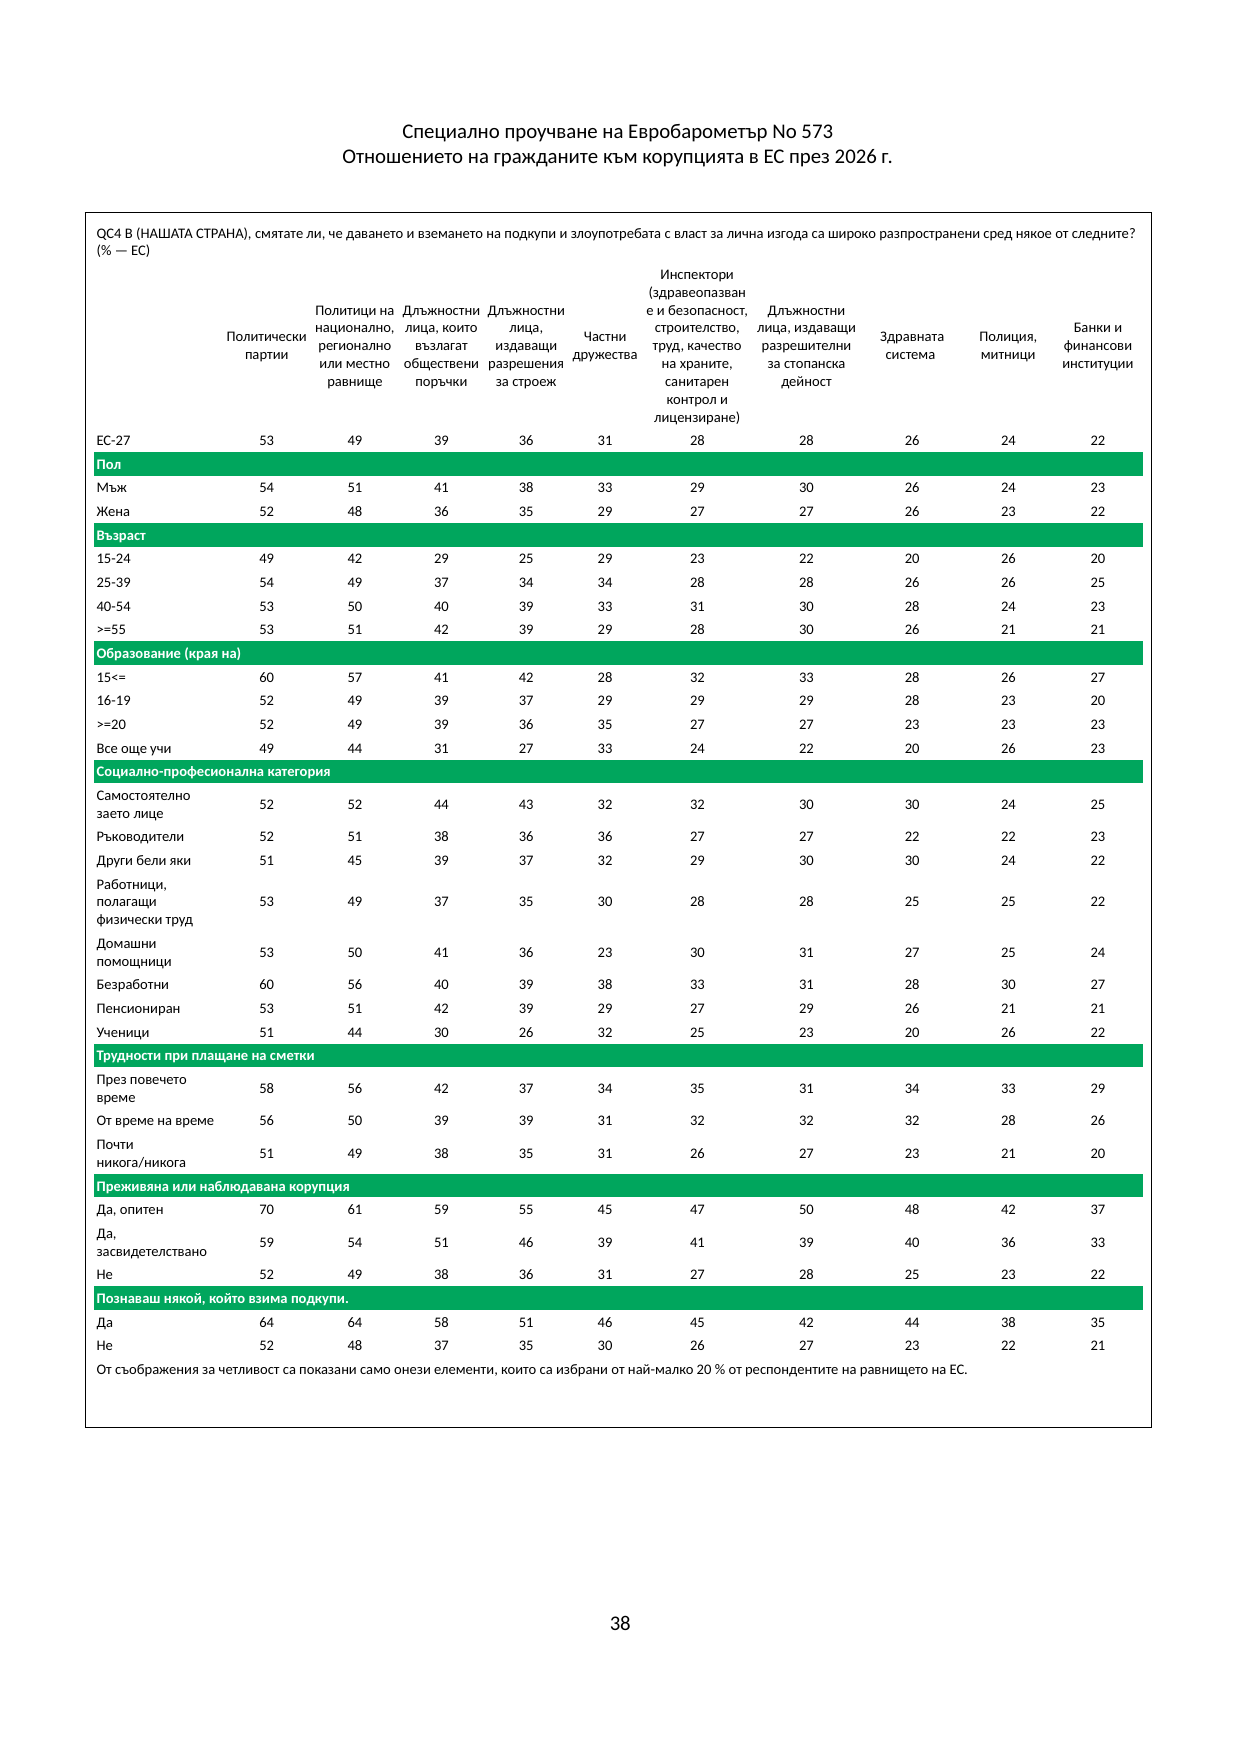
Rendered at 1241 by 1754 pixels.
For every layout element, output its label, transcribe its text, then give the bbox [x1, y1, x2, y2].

table_cell 24 [964, 848, 1053, 872]
table_cell 48 [311, 1334, 398, 1357]
table_cell Здравната система [860, 263, 963, 428]
table_cell 40 [399, 594, 484, 618]
table_cell 39 [399, 1109, 484, 1132]
table_cell 23 [964, 500, 1053, 523]
table_cell 22 [1053, 1020, 1143, 1044]
table_cell 29 [568, 618, 642, 641]
table_cell 20 [860, 1020, 963, 1044]
table_cell 44 [311, 1020, 398, 1044]
table_cell 27 [1053, 973, 1143, 996]
table_cell 38 [484, 476, 568, 499]
table_cell 29 [1053, 1067, 1143, 1109]
table_cell 37 [1053, 1198, 1143, 1221]
table_cell 34 [568, 1067, 642, 1109]
table_cell 51 [311, 618, 398, 641]
table_cell 22 [1053, 872, 1143, 931]
table_cell 34 [860, 1067, 963, 1109]
table_cell 56 [311, 973, 398, 996]
table_cell 21 [1053, 996, 1143, 1020]
table_cell 42 [964, 1198, 1053, 1221]
table_cell 53 [222, 872, 311, 931]
table_cell 48 [860, 1198, 963, 1221]
table_cell 29 [642, 848, 752, 872]
table_cell 43 [484, 783, 568, 825]
table_cell 42 [752, 1310, 860, 1333]
table_cell 40-54 [94, 594, 222, 618]
table_cell 40 [399, 973, 484, 996]
table_cell 58 [399, 1310, 484, 1333]
table_cell 21 [1053, 618, 1143, 641]
table_cell 51 [311, 996, 398, 1020]
table_cell 23 [752, 1020, 860, 1044]
table_cell 36 [399, 500, 484, 523]
table_cell 30 [860, 783, 963, 825]
table_cell 54 [222, 476, 311, 499]
table_cell Да, засвидетелствано [94, 1221, 222, 1263]
table_cell 28 [860, 594, 963, 618]
table_cell 31 [568, 429, 642, 452]
table_cell 37 [484, 1067, 568, 1109]
table_cell 54 [222, 570, 311, 594]
table_cell Други бели яки [94, 848, 222, 872]
table_cell 21 [964, 996, 1053, 1020]
table_cell 34 [484, 570, 568, 594]
table_cell Да [94, 1310, 222, 1333]
table_cell 28 [568, 665, 642, 689]
table_cell Инспектори (здравеопазване и безопасност, строителство, труд, качество на храните, санитарен контрол и лицензиране) [642, 263, 752, 428]
table_cell 42 [399, 996, 484, 1020]
table_cell 33 [1053, 1221, 1143, 1263]
table_cell 58 [222, 1067, 311, 1109]
table_cell 57 [311, 665, 398, 689]
table_cell 22 [1053, 1263, 1143, 1286]
table_cell Пол [94, 452, 1143, 476]
table_cell 27 [484, 736, 568, 759]
table_cell 40 [860, 1221, 963, 1263]
table_cell 25 [860, 1263, 963, 1286]
table_cell Социално-професионална категория [94, 760, 1143, 783]
table_cell 15<= [94, 665, 222, 689]
table_cell 44 [311, 736, 398, 759]
table_cell 23 [568, 931, 642, 973]
table_cell ЕС-27 [94, 429, 222, 452]
table_cell 27 [1053, 665, 1143, 689]
table_cell 49 [311, 872, 398, 931]
table_cell 27 [642, 712, 752, 736]
table_cell 25 [860, 872, 963, 931]
table_cell 26 [964, 1020, 1053, 1044]
table_cell 25 [1053, 783, 1143, 825]
table_cell 38 [399, 825, 484, 848]
table_cell Образование (края на) [94, 641, 1143, 665]
table_cell 39 [568, 1221, 642, 1263]
table_cell 26 [860, 476, 963, 499]
table_cell 30 [752, 476, 860, 499]
table_cell 52 [311, 783, 398, 825]
table_cell 60 [222, 665, 311, 689]
table_cell 20 [1053, 1133, 1143, 1174]
table_cell 45 [311, 848, 398, 872]
table_cell 23 [1053, 825, 1143, 848]
table_cell 27 [752, 825, 860, 848]
table_cell 53 [222, 996, 311, 1020]
table_cell 41 [399, 931, 484, 973]
table_cell 24 [964, 594, 1053, 618]
table_cell 20 [1053, 547, 1143, 570]
table_cell 52 [222, 783, 311, 825]
table_cell 26 [860, 996, 963, 1020]
table_cell 49 [311, 1263, 398, 1286]
table_cell 29 [399, 547, 484, 570]
table_cell 22 [752, 736, 860, 759]
table_cell 27 [642, 500, 752, 523]
table_cell 37 [484, 848, 568, 872]
table_cell 35 [484, 500, 568, 523]
table_cell 39 [484, 973, 568, 996]
table_cell 52 [222, 689, 311, 712]
table_cell 25 [964, 872, 1053, 931]
table_cell 49 [311, 689, 398, 712]
table_cell 50 [311, 594, 398, 618]
table_cell 27 [752, 1334, 860, 1357]
table_cell 52 [222, 1263, 311, 1286]
table_cell 26 [964, 570, 1053, 594]
table_cell 23 [1053, 712, 1143, 736]
table_cell 39 [484, 1109, 568, 1132]
table_cell 23 [860, 712, 963, 736]
table_cell 38 [399, 1133, 484, 1174]
table_cell 44 [860, 1310, 963, 1333]
table_cell 27 [642, 1263, 752, 1286]
table_cell 31 [642, 594, 752, 618]
table_cell 26 [964, 665, 1053, 689]
table_cell 38 [964, 1310, 1053, 1333]
table_cell 26 [964, 736, 1053, 759]
table_cell 36 [568, 825, 642, 848]
table_cell Не [94, 1334, 222, 1357]
table_cell 36 [484, 825, 568, 848]
table_cell Длъжностни лица, които възлагат обществени поръчки [399, 263, 484, 428]
table_cell 45 [642, 1310, 752, 1333]
table_cell 48 [311, 500, 398, 523]
table_cell 26 [860, 429, 963, 452]
table_cell 50 [311, 1109, 398, 1132]
table_cell 31 [568, 1133, 642, 1174]
table_cell 30 [642, 931, 752, 973]
table_cell 35 [1053, 1310, 1143, 1333]
table_cell 22 [752, 547, 860, 570]
table_cell 27 [642, 825, 752, 848]
table_cell 28 [752, 429, 860, 452]
table_cell 46 [484, 1221, 568, 1263]
table_cell 38 [568, 973, 642, 996]
table_cell 28 [642, 429, 752, 452]
table_cell Длъжностни лица, издаващи разрешителни за стопанска дейност [752, 263, 860, 428]
table_cell 23 [1053, 476, 1143, 499]
table_cell 26 [484, 1020, 568, 1044]
table_cell 25 [642, 1020, 752, 1044]
table_cell 45 [568, 1198, 642, 1221]
table_cell 32 [752, 1109, 860, 1132]
table_cell 51 [222, 1020, 311, 1044]
table_cell 20 [860, 736, 963, 759]
table_cell 28 [752, 872, 860, 931]
table_cell 35 [568, 712, 642, 736]
table_cell Самостоятелно заето лице [94, 783, 222, 825]
table_cell 49 [222, 736, 311, 759]
table_header QC4 В (НАШАТА СТРАНА), смятате ли, че даването и вземането на подкупи и злоупотребата с власт за лична изгода са широко разпространени сред някое от следните? (% — ЕС) [94, 221, 1143, 262]
table_cell 30 [964, 973, 1053, 996]
table_cell 53 [222, 594, 311, 618]
table_cell 52 [222, 825, 311, 848]
table_cell 50 [311, 931, 398, 973]
table_cell Работници, полагащи физически труд [94, 872, 222, 931]
table_cell Пенсиониран [94, 996, 222, 1020]
table_cell 59 [399, 1198, 484, 1221]
table_cell 15-24 [94, 547, 222, 570]
table_cell 27 [642, 996, 752, 1020]
table_cell 59 [222, 1221, 311, 1263]
table_cell 39 [399, 429, 484, 452]
table_cell 28 [642, 618, 752, 641]
table_cell 23 [964, 712, 1053, 736]
table_cell Мъж [94, 476, 222, 499]
table_cell От време на време [94, 1109, 222, 1132]
table_cell 30 [399, 1020, 484, 1044]
table_cell 29 [642, 689, 752, 712]
table_cell 53 [222, 618, 311, 641]
table_cell 33 [568, 594, 642, 618]
table_cell 47 [642, 1198, 752, 1221]
table_cell 49 [311, 1133, 398, 1174]
table_cell 70 [222, 1198, 311, 1221]
table_cell 37 [399, 570, 484, 594]
table_cell 21 [1053, 1334, 1143, 1357]
table_cell Все още учи [94, 736, 222, 759]
table_cell 33 [568, 736, 642, 759]
table_cell 41 [642, 1221, 752, 1263]
table_cell 33 [642, 973, 752, 996]
table_cell Банки и финансови институции [1053, 263, 1143, 428]
table_cell 29 [568, 996, 642, 1020]
table_cell 22 [964, 825, 1053, 848]
table_cell 23 [1053, 736, 1143, 759]
table_cell 26 [642, 1334, 752, 1357]
table_cell 23 [964, 1263, 1053, 1286]
table_cell >=20 [94, 712, 222, 736]
table_cell 35 [484, 1334, 568, 1357]
table_cell 29 [568, 500, 642, 523]
table_cell 30 [860, 848, 963, 872]
table_cell 23 [964, 689, 1053, 712]
table_cell 32 [642, 665, 752, 689]
table_cell Не [94, 1263, 222, 1286]
table_cell 27 [752, 1133, 860, 1174]
table_cell 51 [311, 825, 398, 848]
table_cell 37 [399, 1334, 484, 1357]
table_cell Познаваш някой, който взима подкупи. [94, 1286, 1143, 1310]
table_cell 49 [222, 547, 311, 570]
table_cell Почти никога/никога [94, 1133, 222, 1174]
table_cell 24 [642, 736, 752, 759]
table_cell 24 [1053, 931, 1143, 973]
table_cell Жена [94, 500, 222, 523]
table_cell 52 [222, 712, 311, 736]
table_cell 22 [1053, 429, 1143, 452]
table_cell 25-39 [94, 570, 222, 594]
table_cell 30 [752, 783, 860, 825]
table_cell 61 [311, 1198, 398, 1221]
table_cell 51 [484, 1310, 568, 1333]
table_cell 25 [484, 547, 568, 570]
table_cell 42 [399, 618, 484, 641]
table_cell От съображения за четливост са показани само онези елементи, които са избрани от най-малко 20 % от респондентите на равнището на ЕС. [94, 1357, 1143, 1381]
table_cell Политици на национално, регионално или местно равнище [311, 263, 398, 428]
table_cell 36 [484, 429, 568, 452]
table_cell 24 [964, 476, 1053, 499]
table_cell 32 [568, 848, 642, 872]
table_cell 32 [642, 1109, 752, 1132]
table_cell 44 [399, 783, 484, 825]
table_cell Трудности при плащане на сметки [94, 1044, 1143, 1067]
table_cell Ръководители [94, 825, 222, 848]
table_cell 31 [752, 973, 860, 996]
table_cell 26 [860, 618, 963, 641]
table_cell Ученици [94, 1020, 222, 1044]
table_cell 27 [860, 931, 963, 973]
table_cell 25 [964, 931, 1053, 973]
table_cell 51 [222, 1133, 311, 1174]
table_cell 31 [568, 1263, 642, 1286]
table_cell 34 [568, 570, 642, 594]
table_cell 28 [860, 973, 963, 996]
table_cell 36 [484, 712, 568, 736]
table_cell 39 [484, 594, 568, 618]
table_cell 32 [642, 783, 752, 825]
table_cell 50 [752, 1198, 860, 1221]
table_cell 24 [964, 429, 1053, 452]
table_cell Политически партии [222, 263, 311, 428]
table_cell 31 [568, 1109, 642, 1132]
table_cell 39 [399, 712, 484, 736]
table_cell 32 [568, 1020, 642, 1044]
table_cell 41 [399, 665, 484, 689]
table_cell 49 [311, 712, 398, 736]
table_cell 23 [860, 1334, 963, 1357]
table_cell 25 [1053, 570, 1143, 594]
table_cell 64 [222, 1310, 311, 1333]
table_cell 23 [1053, 594, 1143, 618]
table_cell 30 [752, 594, 860, 618]
table_cell 36 [964, 1221, 1053, 1263]
table_cell 55 [484, 1198, 568, 1221]
table_cell 23 [860, 1133, 963, 1174]
table_cell 35 [484, 872, 568, 931]
table_cell Преживяна или наблюдавана корупция [94, 1174, 1143, 1197]
table_cell 39 [484, 618, 568, 641]
table_cell 53 [222, 429, 311, 452]
table_cell 22 [1053, 500, 1143, 523]
table_cell 38 [399, 1263, 484, 1286]
table_cell 39 [484, 996, 568, 1020]
table_cell 27 [752, 500, 860, 523]
table_cell 30 [752, 618, 860, 641]
table_cell 36 [484, 1263, 568, 1286]
table_cell 29 [752, 996, 860, 1020]
table_cell 33 [568, 476, 642, 499]
table_cell Безработни [94, 973, 222, 996]
table_cell 21 [964, 1133, 1053, 1174]
table_cell 28 [964, 1109, 1053, 1132]
table_cell 37 [399, 872, 484, 931]
table_cell 32 [568, 783, 642, 825]
table_cell 51 [311, 476, 398, 499]
table_cell 30 [752, 848, 860, 872]
table_cell 46 [568, 1310, 642, 1333]
table_cell Частни дружества [568, 263, 642, 428]
table_cell 52 [222, 500, 311, 523]
table_cell 39 [399, 848, 484, 872]
table_cell 60 [222, 973, 311, 996]
table_cell 35 [484, 1133, 568, 1174]
table_cell Да, опитен [94, 1198, 222, 1221]
table_cell 26 [642, 1133, 752, 1174]
table_cell 42 [484, 665, 568, 689]
table_cell 42 [399, 1067, 484, 1109]
table_cell 49 [311, 429, 398, 452]
table_cell 16-19 [94, 689, 222, 712]
table_cell 52 [222, 1334, 311, 1357]
table_cell 36 [484, 931, 568, 973]
table_cell 24 [964, 783, 1053, 825]
table_cell 33 [964, 1067, 1053, 1109]
table_cell 41 [399, 476, 484, 499]
table_cell 31 [752, 1067, 860, 1109]
table_cell 30 [568, 1334, 642, 1357]
table_cell 64 [311, 1310, 398, 1333]
table_cell >=55 [94, 618, 222, 641]
table_cell 20 [1053, 689, 1143, 712]
table_cell [94, 263, 222, 428]
table_cell 22 [1053, 848, 1143, 872]
table_cell 26 [964, 547, 1053, 570]
table_cell Възраст [94, 523, 1143, 547]
table_cell 28 [752, 1263, 860, 1286]
table_cell Полиция, митници [964, 263, 1053, 428]
table_cell 23 [642, 547, 752, 570]
table_cell 28 [752, 570, 860, 594]
table_cell 28 [860, 689, 963, 712]
table_cell 29 [642, 476, 752, 499]
table_cell През повечето време [94, 1067, 222, 1109]
table_cell 37 [484, 689, 568, 712]
table_cell 31 [399, 736, 484, 759]
table_cell 27 [752, 712, 860, 736]
table_cell 22 [860, 825, 963, 848]
table_cell 39 [399, 689, 484, 712]
table_cell 51 [399, 1221, 484, 1263]
table_cell 39 [752, 1221, 860, 1263]
table_cell 49 [311, 570, 398, 594]
table_cell 30 [568, 872, 642, 931]
table_cell 28 [860, 665, 963, 689]
table_cell 32 [860, 1109, 963, 1132]
table_cell 22 [964, 1334, 1053, 1357]
table_cell 31 [752, 931, 860, 973]
table_cell 33 [752, 665, 860, 689]
table_cell 26 [860, 570, 963, 594]
table_cell 29 [568, 547, 642, 570]
table_cell 29 [752, 689, 860, 712]
table_cell Длъжностни лица, издаващи разрешения за строеж [484, 263, 568, 428]
table_cell 53 [222, 931, 311, 973]
table_cell 28 [642, 872, 752, 931]
table_cell 56 [311, 1067, 398, 1109]
table_cell 42 [311, 547, 398, 570]
table_cell 51 [222, 848, 311, 872]
table_cell 54 [311, 1221, 398, 1263]
table_cell 26 [860, 500, 963, 523]
table_cell 20 [860, 547, 963, 570]
table_cell 26 [1053, 1109, 1143, 1132]
table_cell 28 [642, 570, 752, 594]
table_cell 56 [222, 1109, 311, 1132]
table_cell Домашни помощници [94, 931, 222, 973]
table_cell 21 [964, 618, 1053, 641]
table_cell 29 [568, 689, 642, 712]
table_cell 35 [642, 1067, 752, 1109]
